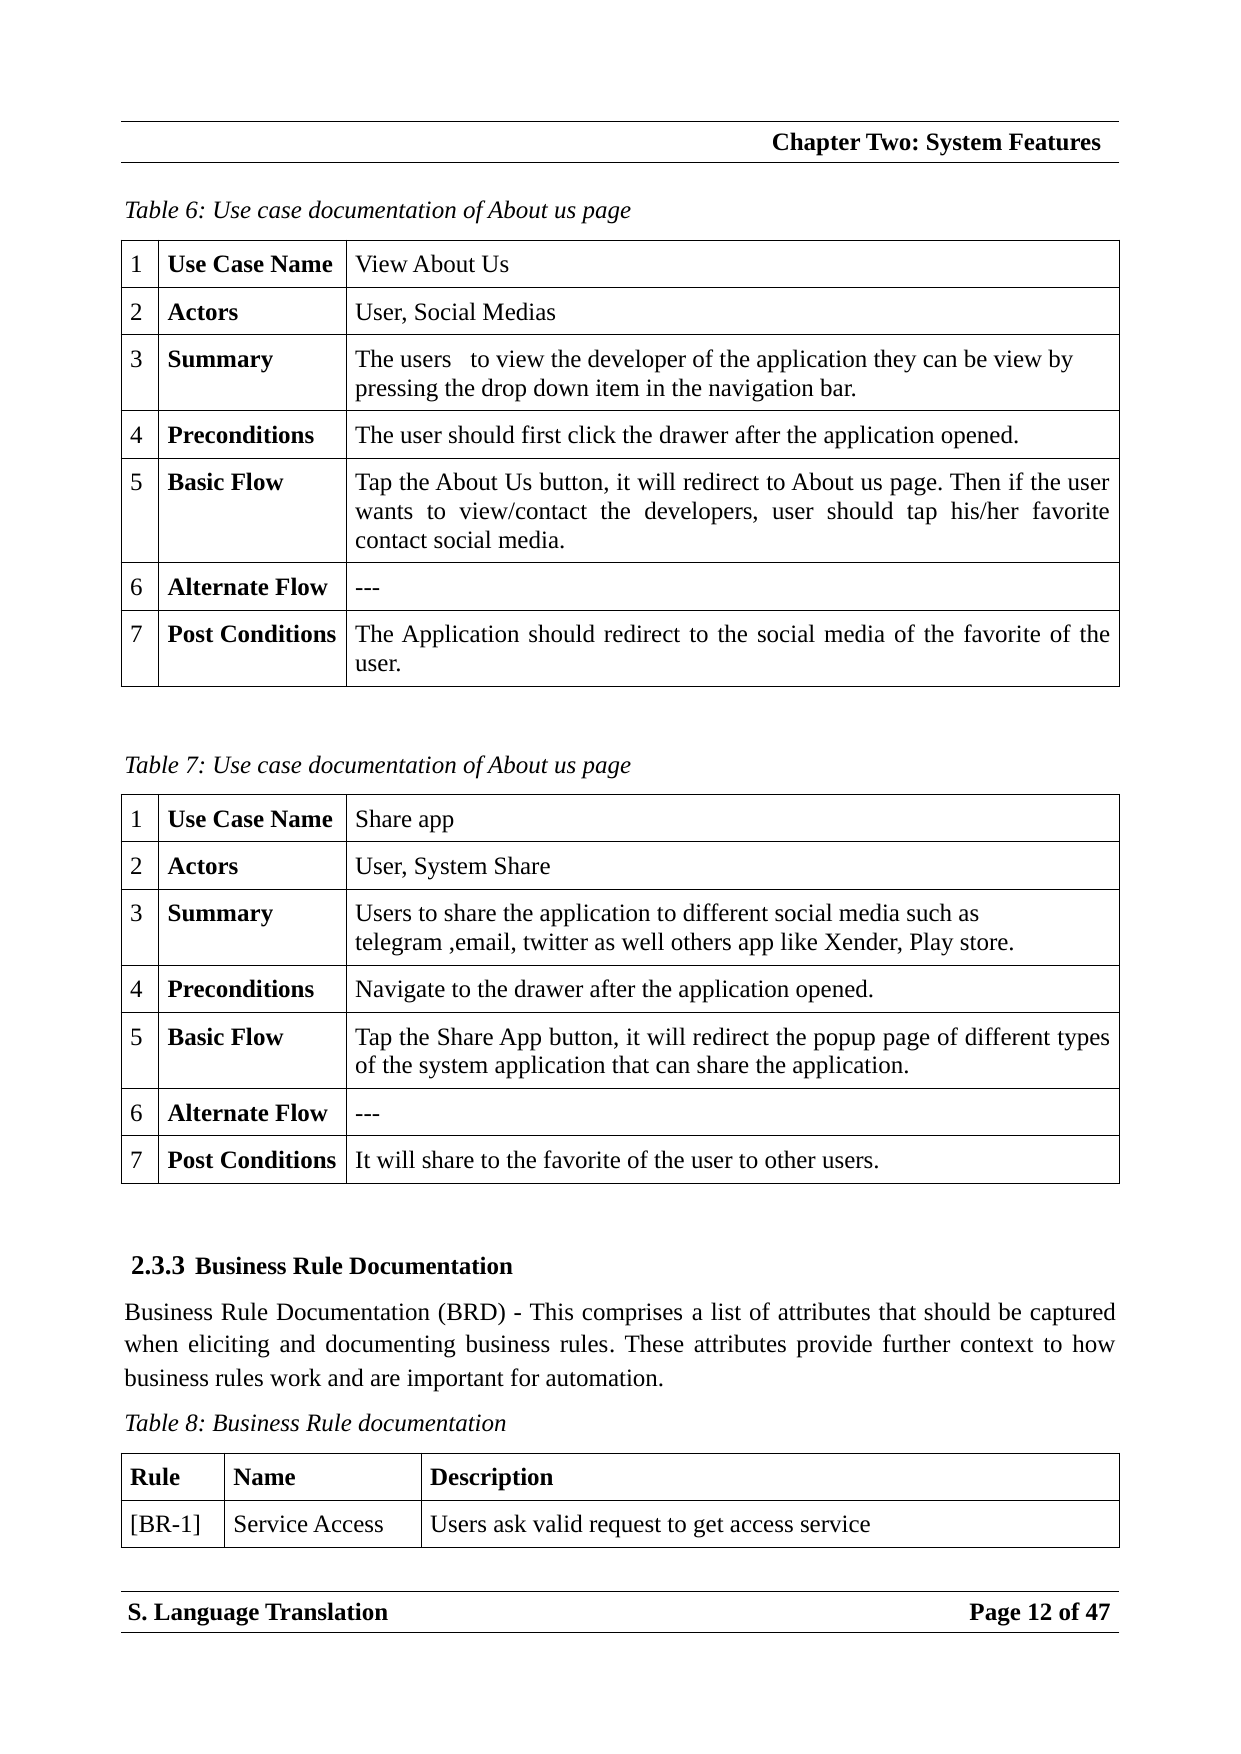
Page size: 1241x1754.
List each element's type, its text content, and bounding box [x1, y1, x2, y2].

table_cell Basic Flow [159, 459, 346, 562]
table_cell 3 [122, 335, 158, 410]
table_header Use Case Name [159, 241, 346, 287]
table_header Name [225, 1454, 421, 1500]
table_cell --- [347, 563, 1119, 609]
subtitle Business Rule Documentation [121, 1246, 1119, 1280]
table_cell 2 [122, 842, 158, 888]
table_cell The users to view the developer of the application they can be view by pressing the drop down item in the navigation bar. [347, 335, 1119, 410]
table_cell Summary [159, 335, 346, 410]
table_cell 3 [122, 890, 158, 964]
table_header 1 [122, 795, 158, 841]
table_cell 6 [122, 563, 158, 609]
table_header Rule [122, 1454, 224, 1500]
table_cell Actors [159, 288, 346, 334]
table_cell The user should first click the drawer after the application opened. [347, 411, 1119, 457]
table_cell Alternate Flow [159, 1089, 346, 1135]
table_cell 7 [122, 611, 158, 686]
table_cell Tap the About Us button, it will redirect to About us page. Then if the user wants to view/contact the developers, user should tap his/her favorite contact social media. [347, 459, 1119, 562]
table_cell Post Conditions [159, 1136, 346, 1182]
text Table 6: Use case documentation of About us page [121, 192, 1119, 227]
table_cell User, Social Medias [347, 288, 1119, 334]
table_cell 5 [122, 1013, 158, 1088]
table_cell Alternate Flow [159, 563, 346, 609]
table_cell User, System Share [347, 842, 1119, 888]
table_header Description [422, 1454, 1119, 1500]
table_cell Post Conditions [159, 611, 346, 686]
table_header Use Case Name [159, 795, 346, 841]
table_cell 2 [122, 288, 158, 334]
table_cell The Application should redirect to the social media of the favorite of the user. [347, 611, 1119, 686]
table_cell Basic Flow [159, 1013, 346, 1088]
table_cell Preconditions [159, 966, 346, 1012]
table_cell 6 [122, 1089, 158, 1135]
table_cell Navigate to the drawer after the application opened. [347, 966, 1119, 1012]
table_cell 4 [122, 966, 158, 1012]
table_cell Users to share the application to different social media such as telegram ,email, twitter as well others app like Xender, Play store. [347, 890, 1119, 964]
table_cell 5 [122, 459, 158, 562]
table_cell It will share to the favorite of the user to other users. [347, 1136, 1119, 1182]
table_cell Summary [159, 890, 346, 964]
text Table 7: Use case documentation of About us page [121, 747, 1119, 781]
text Table 8: Business Rule documentation [121, 1405, 1119, 1440]
table_cell Service Access [225, 1501, 421, 1547]
table_header Share app [347, 795, 1119, 841]
table_header 1 [122, 241, 158, 287]
table_cell Preconditions [159, 411, 346, 457]
table_cell Users ask valid request to get access service [422, 1501, 1119, 1547]
table_cell --- [347, 1089, 1119, 1135]
table_cell Actors [159, 842, 346, 888]
table_cell Tap the Share App button, it will redirect the popup page of different types of the system application that can share the application. [347, 1013, 1119, 1088]
table_cell 4 [122, 411, 158, 457]
table_cell 7 [122, 1136, 158, 1182]
table_header View About Us [347, 241, 1119, 287]
table_cell [BR-1] [122, 1501, 224, 1547]
text Business Rule Documentation (BRD) - This comprises a list of attributes that should be captured when eliciting and documenting business rules. These attributes provide further context to how business rules work and are important for automation. [121, 1293, 1119, 1391]
